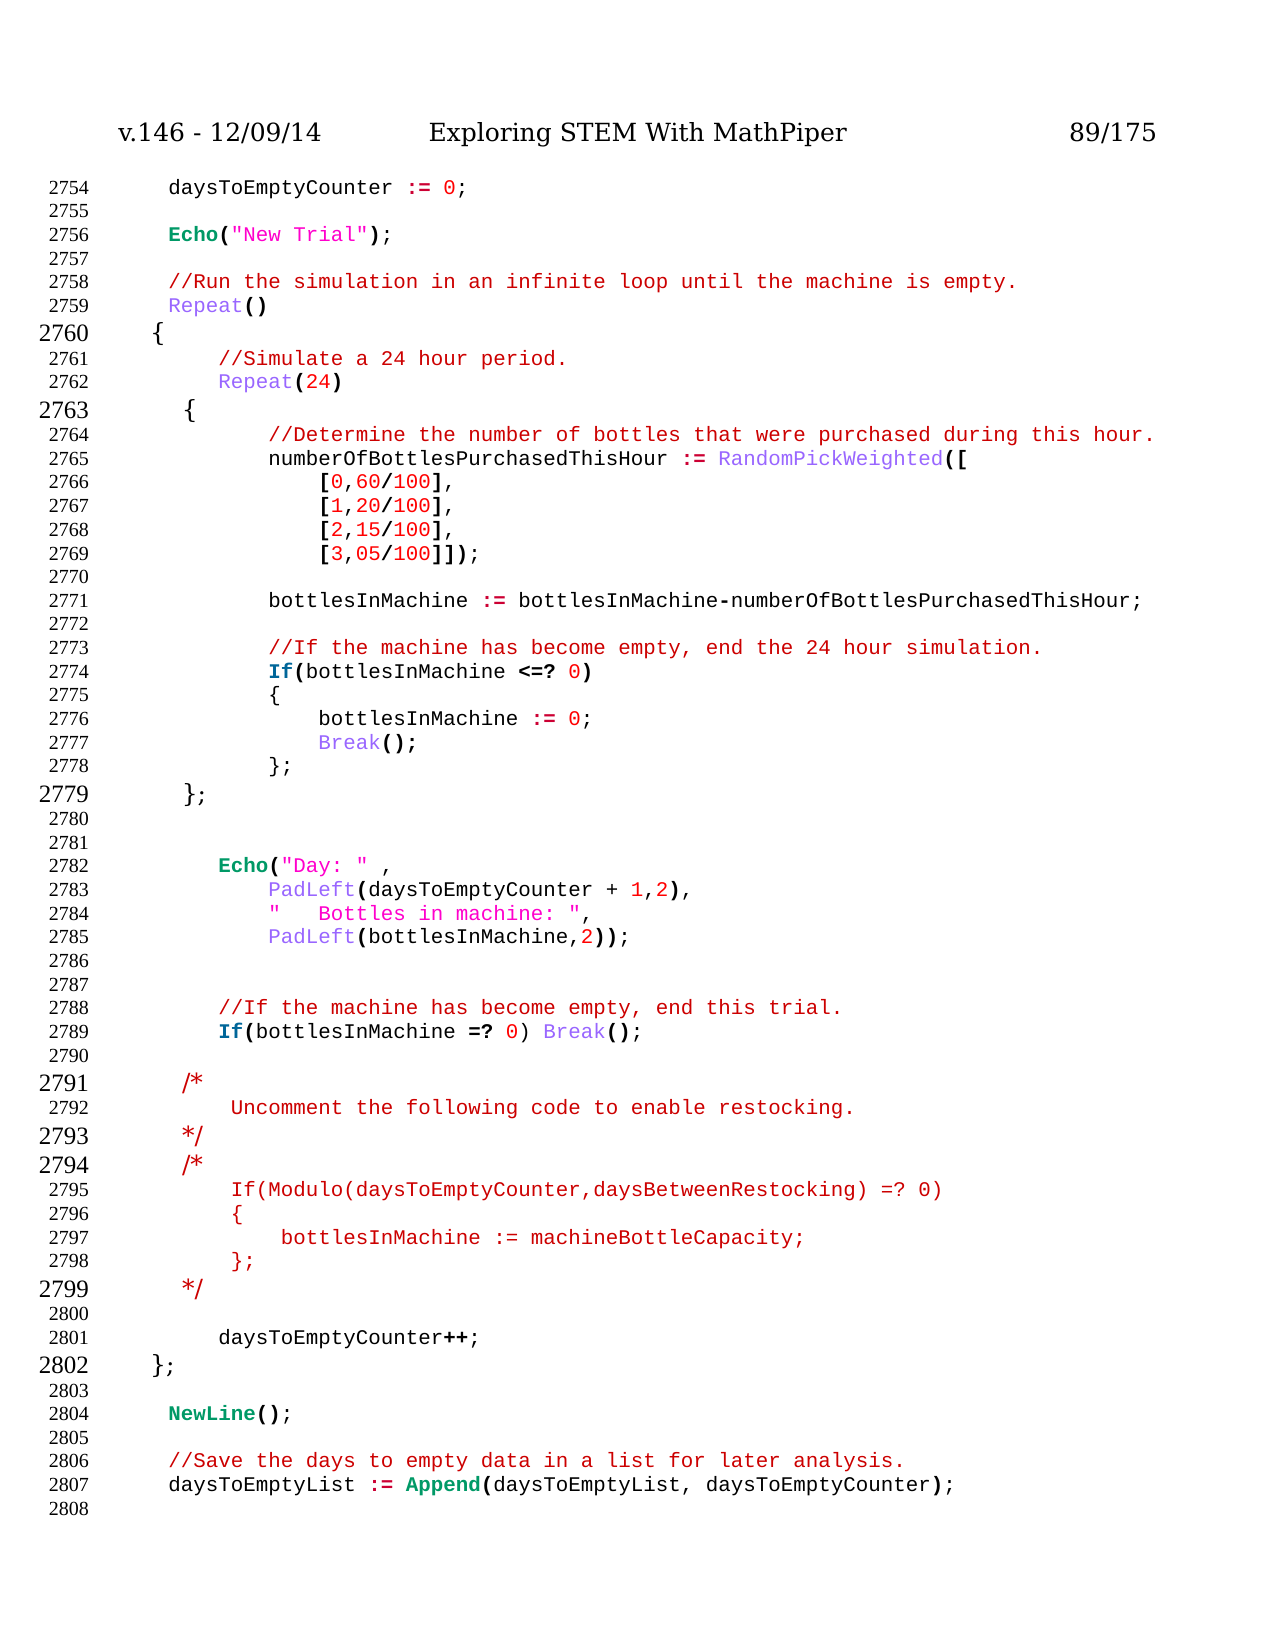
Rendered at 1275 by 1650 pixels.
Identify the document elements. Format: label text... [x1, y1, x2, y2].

text //Run the simulation in an infinite loop until the machine is empty. [118, 271, 1157, 295]
text Repeat() [118, 295, 1157, 319]
text */ [118, 1274, 1157, 1303]
text //If the machine has become empty, end the 24 hour simulation. [118, 637, 1157, 661]
text [0,60/100], [118, 472, 1157, 495]
text bottlesInMachine := 0; [118, 708, 1157, 732]
text If(Modulo(daysToEmptyCounter,daysBetweenRestocking) =? 0) [118, 1179, 1157, 1203]
text [3,05/100]]); [118, 542, 1157, 566]
text { [118, 684, 1157, 708]
text [1,20/100], [118, 495, 1157, 519]
text /* [118, 1068, 1157, 1097]
text daysToEmptyCounter++; [118, 1327, 1157, 1350]
text If(bottlesInMachine =? 0) Break(); [118, 1021, 1157, 1044]
text bottlesInMachine := machineBottleCapacity; [118, 1227, 1157, 1250]
text }; [118, 1250, 1157, 1274]
text { [118, 319, 1157, 348]
text daysToEmptyCounter := 0; [118, 177, 1157, 200]
text " Bottles in machine: ", [118, 903, 1157, 926]
text Repeat(24) [118, 371, 1157, 395]
text }; [118, 755, 1157, 779]
text */ [118, 1121, 1157, 1150]
text { [118, 395, 1157, 424]
text //If the machine has become empty, end this trial. [118, 997, 1157, 1021]
text PadLeft(bottlesInMachine,2)); [118, 926, 1157, 950]
text Uncomment the following code to enable restocking. [118, 1097, 1157, 1121]
text //Determine the number of bottles that were purchased during this hour. [118, 424, 1157, 448]
text NewLine(); [118, 1403, 1157, 1427]
text If(bottlesInMachine <=? 0) [118, 661, 1157, 684]
text Echo("Day: " , [118, 855, 1157, 879]
text [2,15/100], [118, 519, 1157, 542]
text bottlesInMachine := bottlesInMachine-numberOfBottlesPurchasedThisHour; [118, 590, 1157, 613]
text /* [118, 1150, 1157, 1179]
text PadLeft(daysToEmptyCounter + 1,2), [118, 879, 1157, 903]
text Echo("New Trial"); [118, 224, 1157, 248]
text }; [118, 1350, 1157, 1379]
text }; [118, 779, 1157, 808]
text numberOfBottlesPurchasedThisHour := RandomPickWeighted([ [118, 448, 1157, 472]
text { [118, 1203, 1157, 1227]
text //Save the days to empty data in a list for later analysis. [118, 1451, 1157, 1474]
text Break(); [118, 732, 1157, 755]
text daysToEmptyList := Append(daysToEmptyList, daysToEmptyCounter); [118, 1474, 1157, 1498]
text //Simulate a 24 hour period. [118, 348, 1157, 371]
